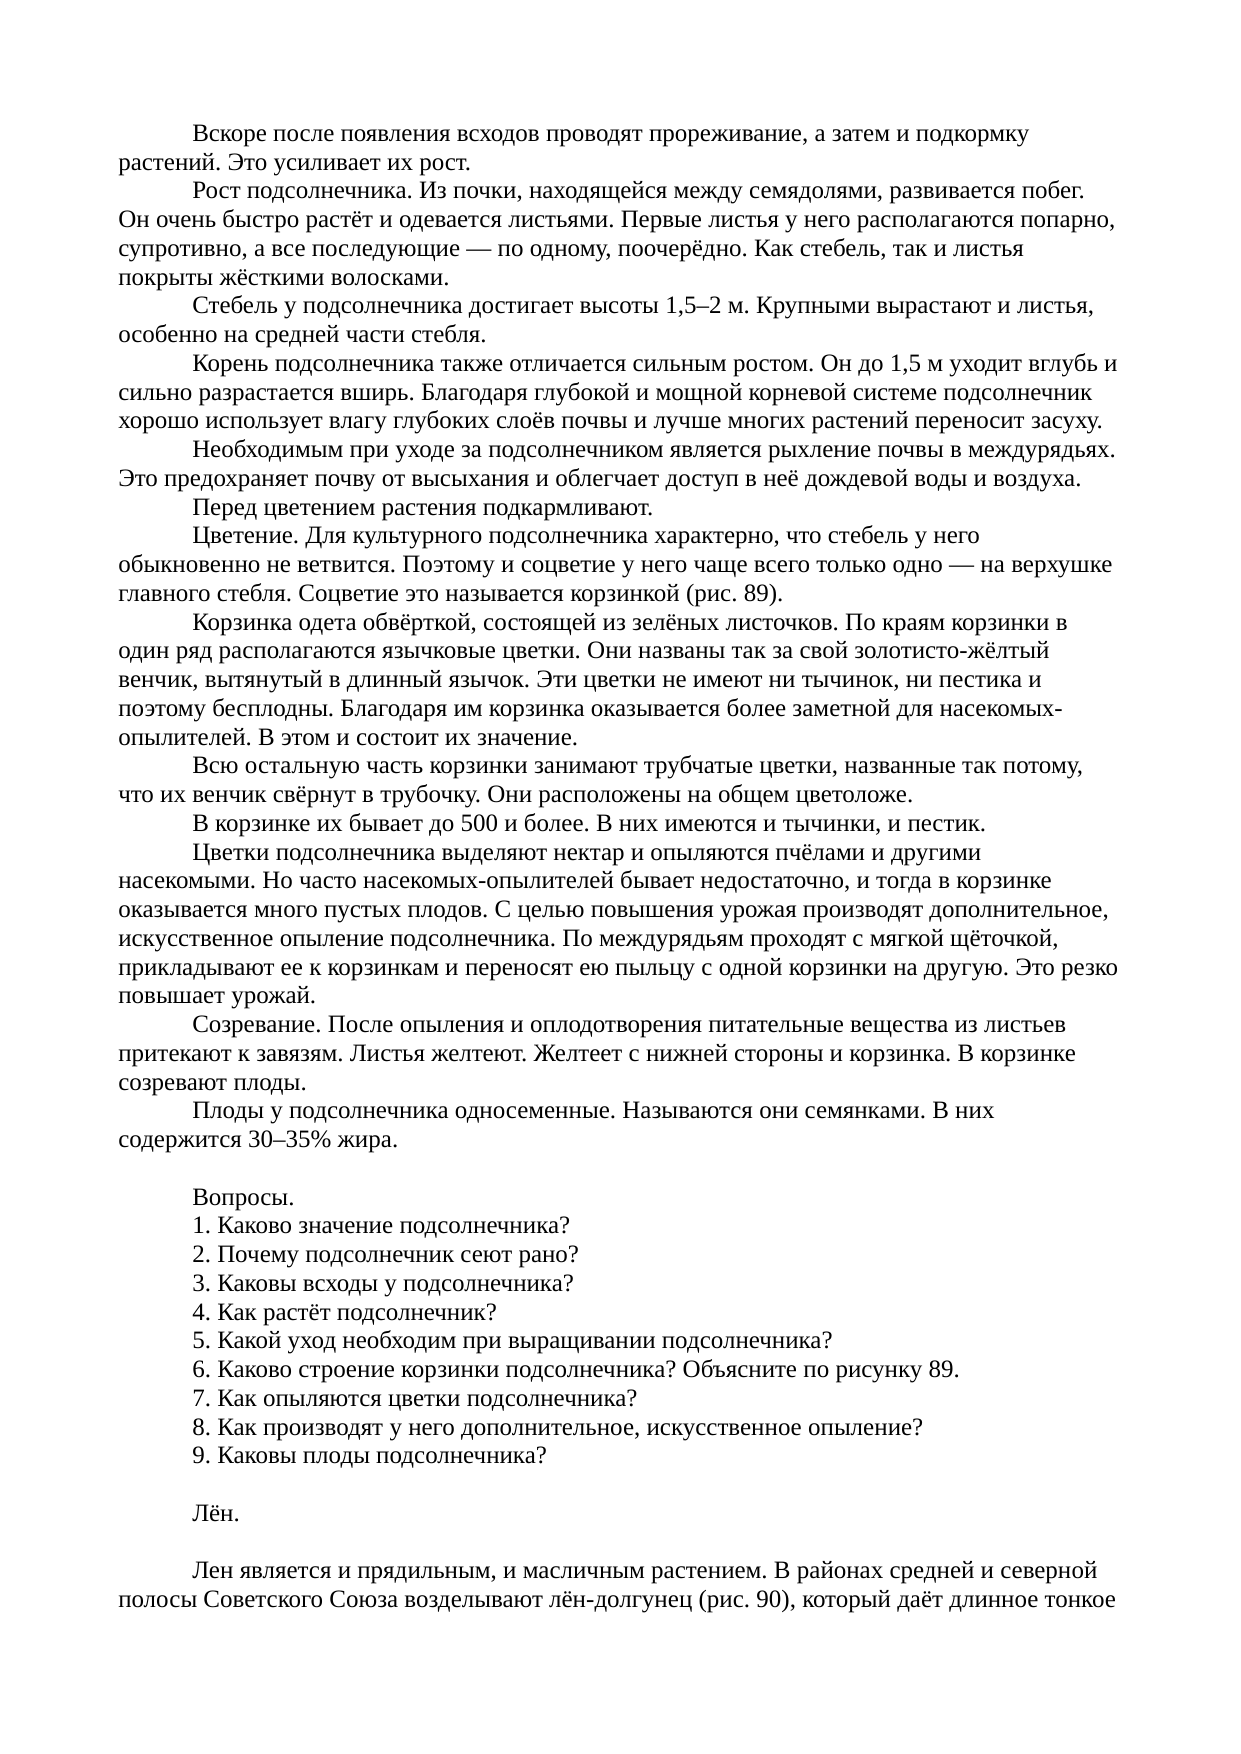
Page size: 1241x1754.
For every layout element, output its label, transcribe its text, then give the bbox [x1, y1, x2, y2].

text 5. Какой уход необходим при выращивании подсолнечника? [118, 1326, 1122, 1354]
text 8. Как производят у него дополнительное, искусственное опыление? [118, 1412, 1122, 1441]
text 4. Как растёт подсолнечник? [118, 1297, 1122, 1326]
text Необходимым при уходе за подсолнечником является рыхление почвы в междурядьях. Это предохраняет почву от высыхания и облегчает доступ в неё дождевой воды и воздуха. [118, 434, 1122, 492]
text Плоды у подсолнечника односеменные. Называются они семянками. В них содержится 30–35% жира. [118, 1096, 1122, 1153]
text 1. Каково значение подсолнечника? [118, 1211, 1122, 1239]
text В корзинке их бывает до 500 и более. В них имеются и тычинки, и пестик. [118, 808, 1122, 837]
text Лен является и прядильным, и масличным растением. В районах средней и северной полосы Советского Союза возделывают лён-долгунец (рис. 90), который даёт длинное тонкое [118, 1556, 1122, 1613]
text Корень подсолнечника также отличается сильным ростом. Он до 1,5 м уходит вглубь и сильно разрастается вширь. Благодаря глубокой и мощной корневой системе подсолнечник хорошо использует влагу глубоких слоёв почвы и лучше многих растений переносит засуху. [118, 348, 1122, 434]
text Всю остальную часть корзинки занимают трубчатые цветки, названные так потому, что их венчик свёрнут в трубочку. Они расположены на общем цветоложе. [118, 751, 1122, 808]
text 3. Каковы всходы у подсолнечника? [118, 1268, 1122, 1297]
text Цветение. Для культурного подсолнечника характерно, что стебель у него обыкновенно не ветвится. Поэтому и соцветие у него чаще всего только одно — на верхушке главного стебля. Соцветие это называется корзинкой (рис. 89). [118, 521, 1122, 607]
text Вопросы. [118, 1182, 1122, 1211]
text Созревание. После опыления и оплодотворения питательные вещества из листьев притекают к завязям. Листья желтеют. Желтеет с нижней стороны и корзинка. В корзинке созревают плоды. [118, 1009, 1122, 1096]
text 2. Почему подсолнечник сеют рано? [118, 1239, 1122, 1268]
text 9. Каковы плоды подсолнечника? [118, 1441, 1122, 1469]
text 6. Каково строение корзинки подсолнечника? Объясните по рисунку 89. [118, 1354, 1122, 1383]
text Стебель у подсолнечника достигает высоты 1,5–2 м. Крупными вырастают и листья, особенно на средней части стебля. [118, 291, 1122, 348]
text 7. Как опыляются цветки подсолнечника? [118, 1383, 1122, 1412]
text Корзинка одета обвёрткой, состоящей из зелёных листочков. По краям корзинки в один ряд располагаются язычковые цветки. Они названы так за свой золотисто-жёлтый венчик, вытянутый в длинный язычок. Эти цветки не имеют ни тычинок, ни пестика и поэтому бесплодны. Благодаря им корзинка оказывается более заметной для насекомых-опылителей. В этом и состоит их значение. [118, 607, 1122, 751]
text Лён. [118, 1498, 1122, 1527]
text Перед цветением растения подкармливают. [118, 492, 1122, 521]
text Вскоре после появления всходов проводят прореживание, а затем и подкормку растений. Это усиливает их рост. [118, 118, 1122, 176]
text Цветки подсолнечника выделяют нектар и опыляются пчёлами и другими насекомыми. Но часто насекомых-опылителей бывает недостаточно, и тогда в корзинке оказывается много пустых плодов. С целью повышения урожая производят дополнительное, искусственное опыление подсолнечника. По междурядьям проходят с мягкой щёточкой, прикладывают ее к корзинкам и переносят ею пыльцу с одной корзинки на другую. Это резко повышает урожай. [118, 837, 1122, 1009]
text Рост подсолнечника. Из почки, находящейся между семядолями, развивается побег. Он очень быстро растёт и одевается листьями. Первые листья у него располагаются попарно, супротивно, а все последующие — по одному, поочерёдно. Как стебель, так и листья покрыты жёсткими волосками. [118, 176, 1122, 291]
